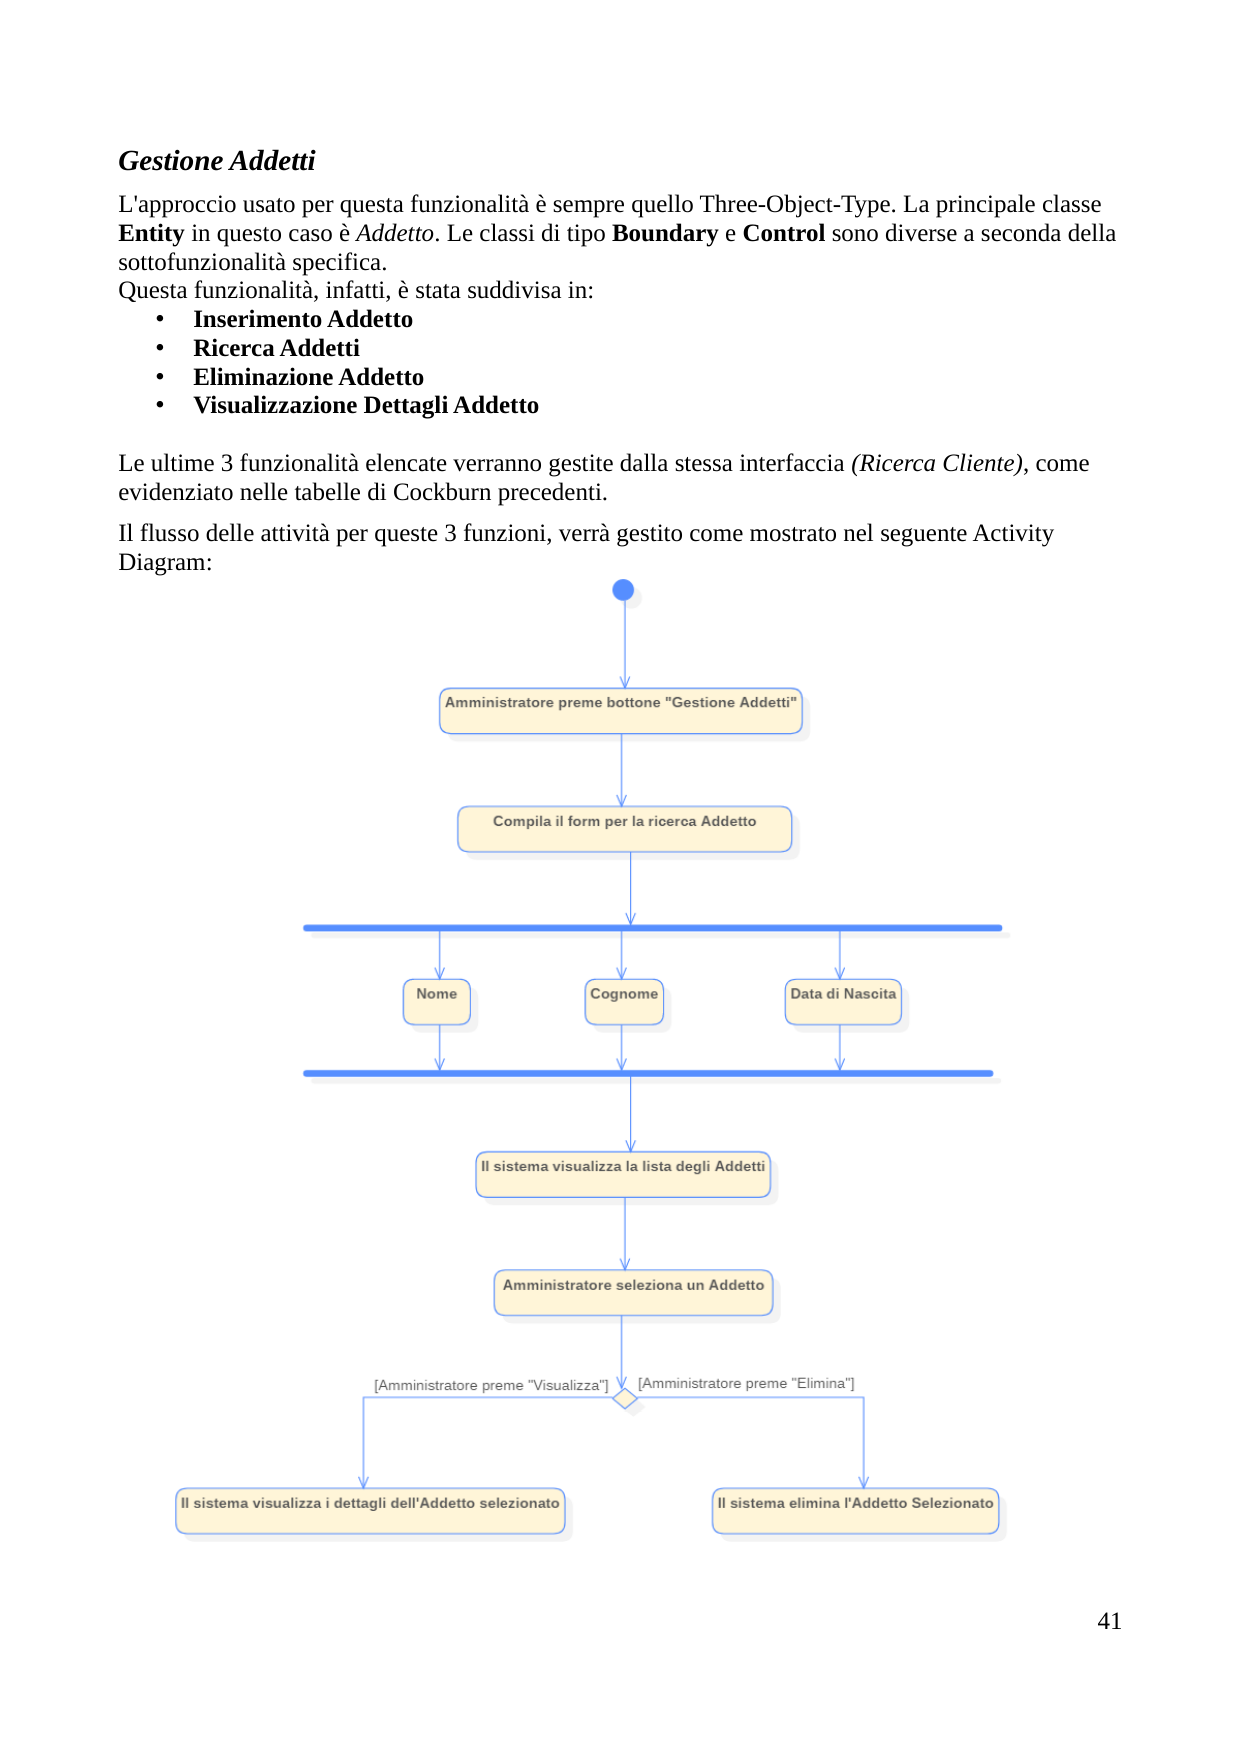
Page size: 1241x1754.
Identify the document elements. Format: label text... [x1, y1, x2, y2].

list Eliminazione Addetto [156, 362, 1122, 390]
picture [166, 575, 1030, 1542]
text Questa funzionalità, infatti, è stata suddivisa in: [118, 275, 1122, 304]
subtitle Gestione Addetti [118, 143, 1122, 177]
list Visualizzazione Dettagli Addetto [156, 390, 1122, 419]
text L'approccio usato per questa funzionalità è sempre quello Three-Object-Type. La principale classe Entity in questo caso è Addetto. Le classi di tipo Boundary e Control sono diverse a seconda della sottofunzionalità specifica. [118, 189, 1122, 275]
list Ricerca Addetti [156, 333, 1122, 362]
text Il flusso delle attività per queste 3 funzioni, verrà gestito come mostrato nel seguente Activity Diagram: [118, 518, 1122, 575]
list Inserimento Addetto [156, 304, 1122, 333]
text Le ultime 3 funzionalità elencate verranno gestite dalla stessa interfaccia (Ricerca Cliente), come evidenziato nelle tabelle di Cockburn precedenti. [118, 448, 1122, 505]
